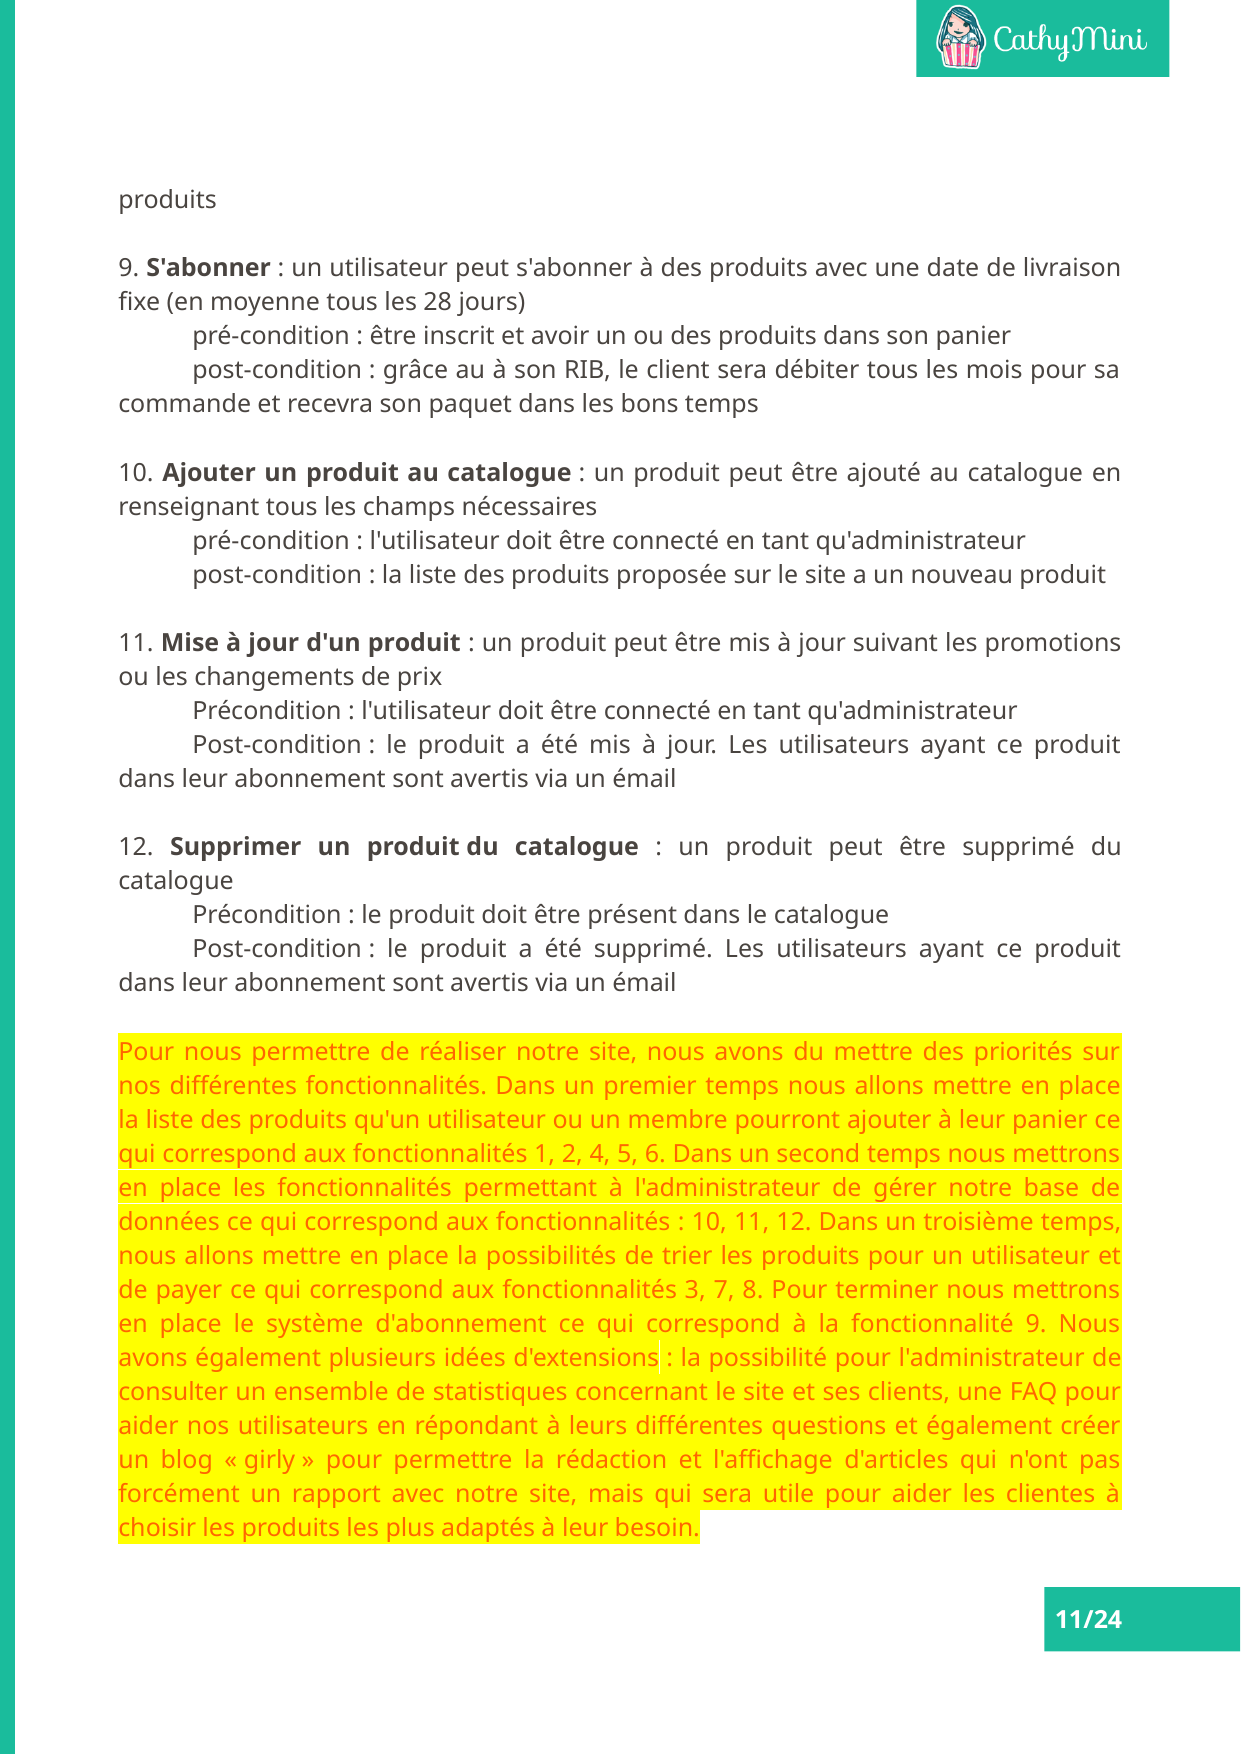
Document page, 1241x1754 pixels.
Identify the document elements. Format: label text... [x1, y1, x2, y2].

picture [929, 0, 1156, 73]
text post-condition : la liste des produits proposée sur le site a un nouveau produit [118, 556, 1122, 590]
text Post-condition : le produit a été supprimé. Les utilisateurs ayant ce produit dans leur abonnement sont avertis via un émail [118, 931, 1122, 999]
text Précondition : l'utilisateur doit être connecté en tant qu'administrateur [118, 693, 1122, 727]
text Précondition : le produit doit être présent dans le catalogue [118, 897, 1122, 931]
text Post-condition : le produit a été mis à jour. Les utilisateurs ayant ce produit dans leur abonnement sont avertis via un émail [118, 727, 1122, 795]
text 12. Supprimer un produit du catalogue : un produit peut être supprimé du catalogue [118, 829, 1122, 897]
text post-condition : grâce au à son RIB, le client sera débiter tous les mois pour sa commande et recevra son paquet dans les bons temps [118, 352, 1122, 420]
text pré-condition : l'utilisateur doit être connecté en tant qu'administrateur [118, 522, 1122, 556]
text 10. Ajouter un produit au catalogue : un produit peut être ajouté au catalogue en renseignant tous les champs nécessaires [118, 454, 1122, 522]
text produits [118, 182, 1122, 216]
text 9. S'abonner : un utilisateur peut s'abonner à des produits avec une date de livraison fixe (en moyenne tous les 28 jours) [118, 250, 1122, 318]
text 11. Mise à jour d'un produit : un produit peut être mis à jour suivant les promotions ou les changements de prix [118, 624, 1122, 693]
text pré-condition : être inscrit et avoir un ou des produits dans son panier [118, 318, 1122, 352]
text Pour nous permettre de réaliser notre site, nous avons du mettre des priorités sur nos différentes fonctionnalités. Dans un premier temps nous allons mettre en place la liste des produits qu'un utilisateur ou un membre pourront ajouter à leur panier ce qui correspond aux fonctionnalités 1, 2, 4, 5, 6. Dans un second temps nous mettrons en place les fonctionnalités permettant à l'administrateur de gérer notre base de données ce qui correspond aux fonctionnalités : 10, 11, 12. Dans un troisième temps, nous allons mettre en place la possibilités de trier les produits pour un utilisateur et de payer ce qui correspond aux fonctionnalités 3, 7, 8. Pour terminer nous mettrons en place le système d'abonnement ce qui correspond à la fonctionnalité 9. Nous avons également plusieurs idées d'extensions : la possibilité pour l'administrateur de consulter un ensemble de statistiques concernant le site et ses clients, une FAQ pour aider nos utilisateurs en répondant à leurs différentes questions et également créer un blog « girly » pour permettre la rédaction et l'affichage d'articles qui n'ont pas forcément un rapport avec notre site, mais qui sera utile pour aider les clientes à choisir les produits les plus adaptés à leur besoin. [118, 1033, 1122, 1544]
